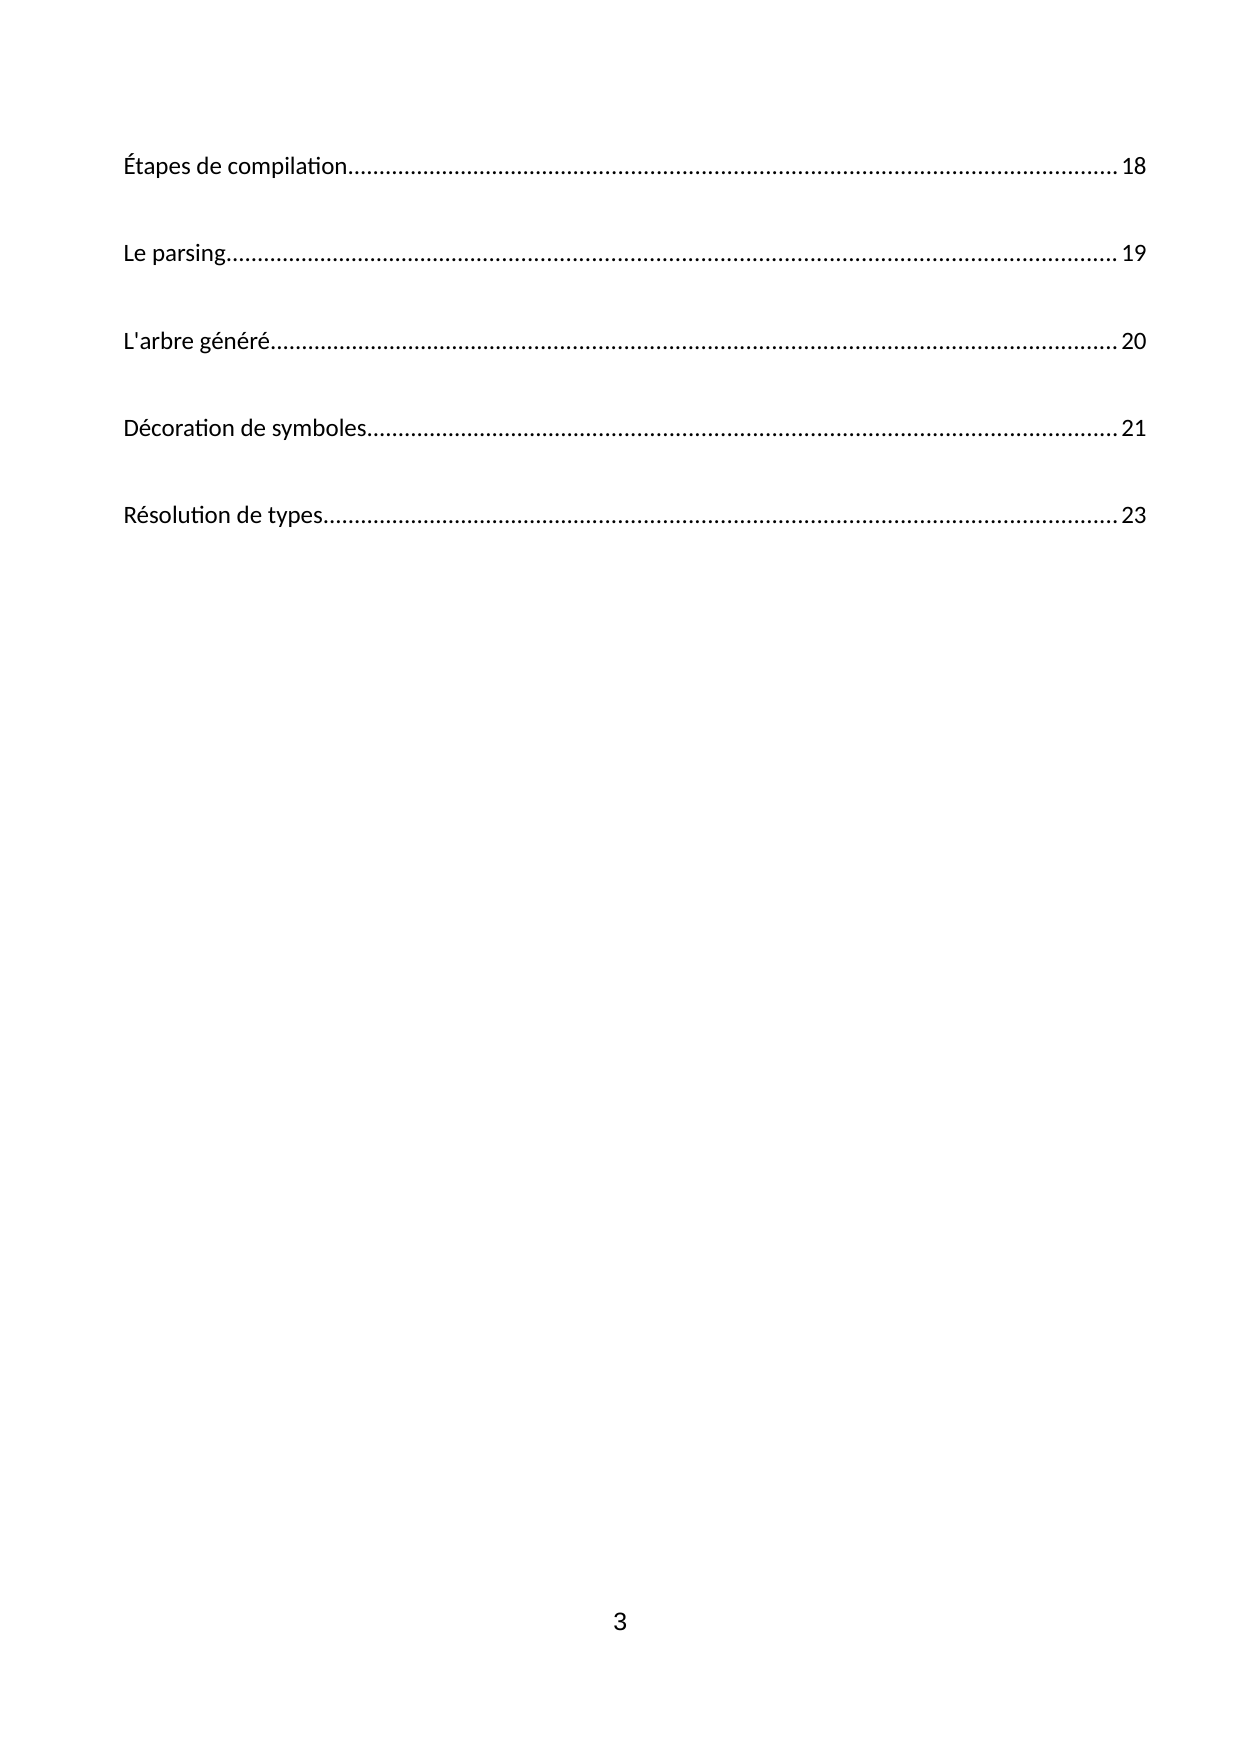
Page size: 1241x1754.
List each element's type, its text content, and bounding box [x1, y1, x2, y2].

text Résolution de types 23 [123, 499, 1146, 530]
text Décoration de symboles 21 [123, 412, 1146, 443]
text Étapes de compilation 18 [123, 150, 1146, 181]
text L'arbre généré 20 [123, 325, 1146, 355]
text Le parsing 19 [123, 237, 1146, 268]
